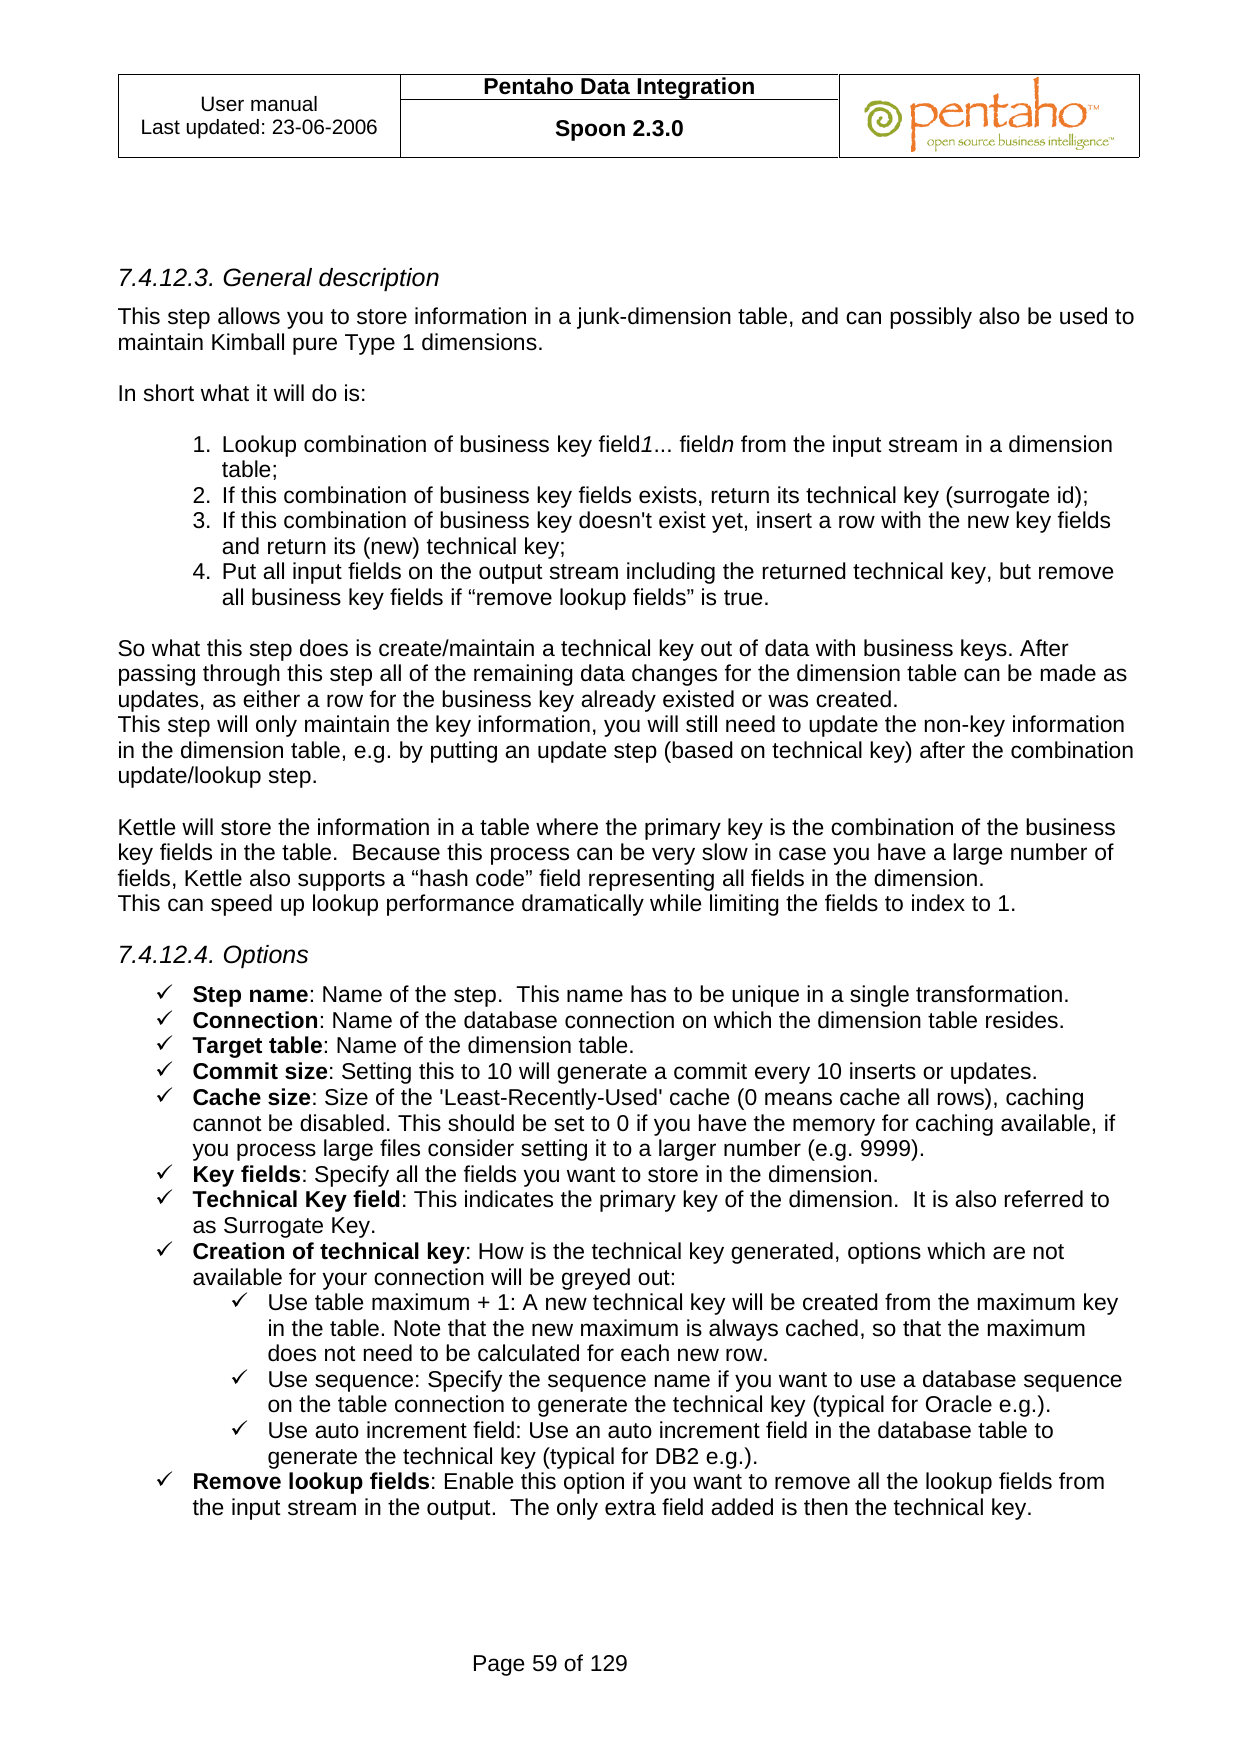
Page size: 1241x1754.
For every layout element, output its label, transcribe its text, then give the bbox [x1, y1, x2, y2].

subtitle General description [117, 263, 1137, 291]
text This step will only maintain the key information, you will still need to update the non-key information in the dimension table, e.g. by putting an update step (based on technical key) after the combination update/lookup step. [117, 712, 1137, 789]
list Creation of technical key: How is the technical key generated, options which are not available for your connection will be greyed out: [155, 1238, 1137, 1290]
list Use auto increment field: Use an auto increment field in the database table to generate the technical key (typical for DB2 e.g.). [230, 1418, 1137, 1469]
list Cache size: Size of the 'Least-Recently-Used' cache (0 means cache all rows), caching cannot be disabled. This should be set to 0 if you have the memory for caching available, if you process large files consider setting it to a larger number (e.g. 9999). [155, 1085, 1137, 1161]
list Use table maximum + 1: A new technical key will be created from the maximum key in the table. Note that the new maximum is always cached, so that the maximum does not need to be calculated for each new row. [230, 1290, 1137, 1366]
text This step allows you to store information in a junk-dimension table, and can possibly also be used to maintain Kimball pure Type 1 dimensions. [117, 304, 1137, 355]
list Use sequence: Specify the sequence name if you want to use a database sequence on the table connection to generate the technical key (typical for Oracle e.g.). [230, 1366, 1137, 1418]
list Commit size: Setting this to 10 will generate a commit every 10 inserts or updates. [155, 1059, 1137, 1085]
list Technical Key field: This indicates the primary key of the dimension. It is also referred to as Surrogate Key. [155, 1187, 1137, 1238]
list Connection: Name of the database connection on which the dimension table resides. [155, 1007, 1137, 1033]
list Target table: Name of the dimension table. [155, 1033, 1137, 1059]
subtitle Options [117, 941, 1137, 969]
text So what this step does is create/maintain a technical key out of data with business keys. After passing through this step all of the remaining data changes for the dimension table can be made as updates, as either a row for the business key already existed or was created. [117, 636, 1137, 712]
text This can speed up lookup performance dramatically while limiting the fields to index to 1. [117, 891, 1137, 916]
list Step name: Name of the step. This name has to be unique in a single transformation. [155, 982, 1137, 1007]
text In short what it will do is: [117, 380, 1137, 406]
list If this combination of business key doesn't exist yet, insert a row with the new key fields and return its (new) technical key; [192, 508, 1137, 559]
list If this combination of business key fields exists, return its technical key (surrogate id); [192, 482, 1137, 508]
list Lookup combination of business key field1... fieldn from the input stream in a dimension table; [192, 431, 1137, 482]
list Key fields: Specify all the fields you want to store in the dimension. [155, 1161, 1137, 1187]
list Put all input fields on the output stream including the returned technical key, but remove all business key fields if “remove lookup fields” is true. [192, 559, 1137, 610]
list Remove lookup fields: Enable this option if you want to remove all the lookup fields from the input stream in the output. The only extra field added is then the technical key. [155, 1469, 1137, 1520]
text Kettle will store the information in a table where the primary key is the combination of the business key fields in the table. Because this process can be very slow in case you have a large number of fields, Kettle also supports a “hash code” field representing all fields in the dimension. [117, 814, 1137, 891]
